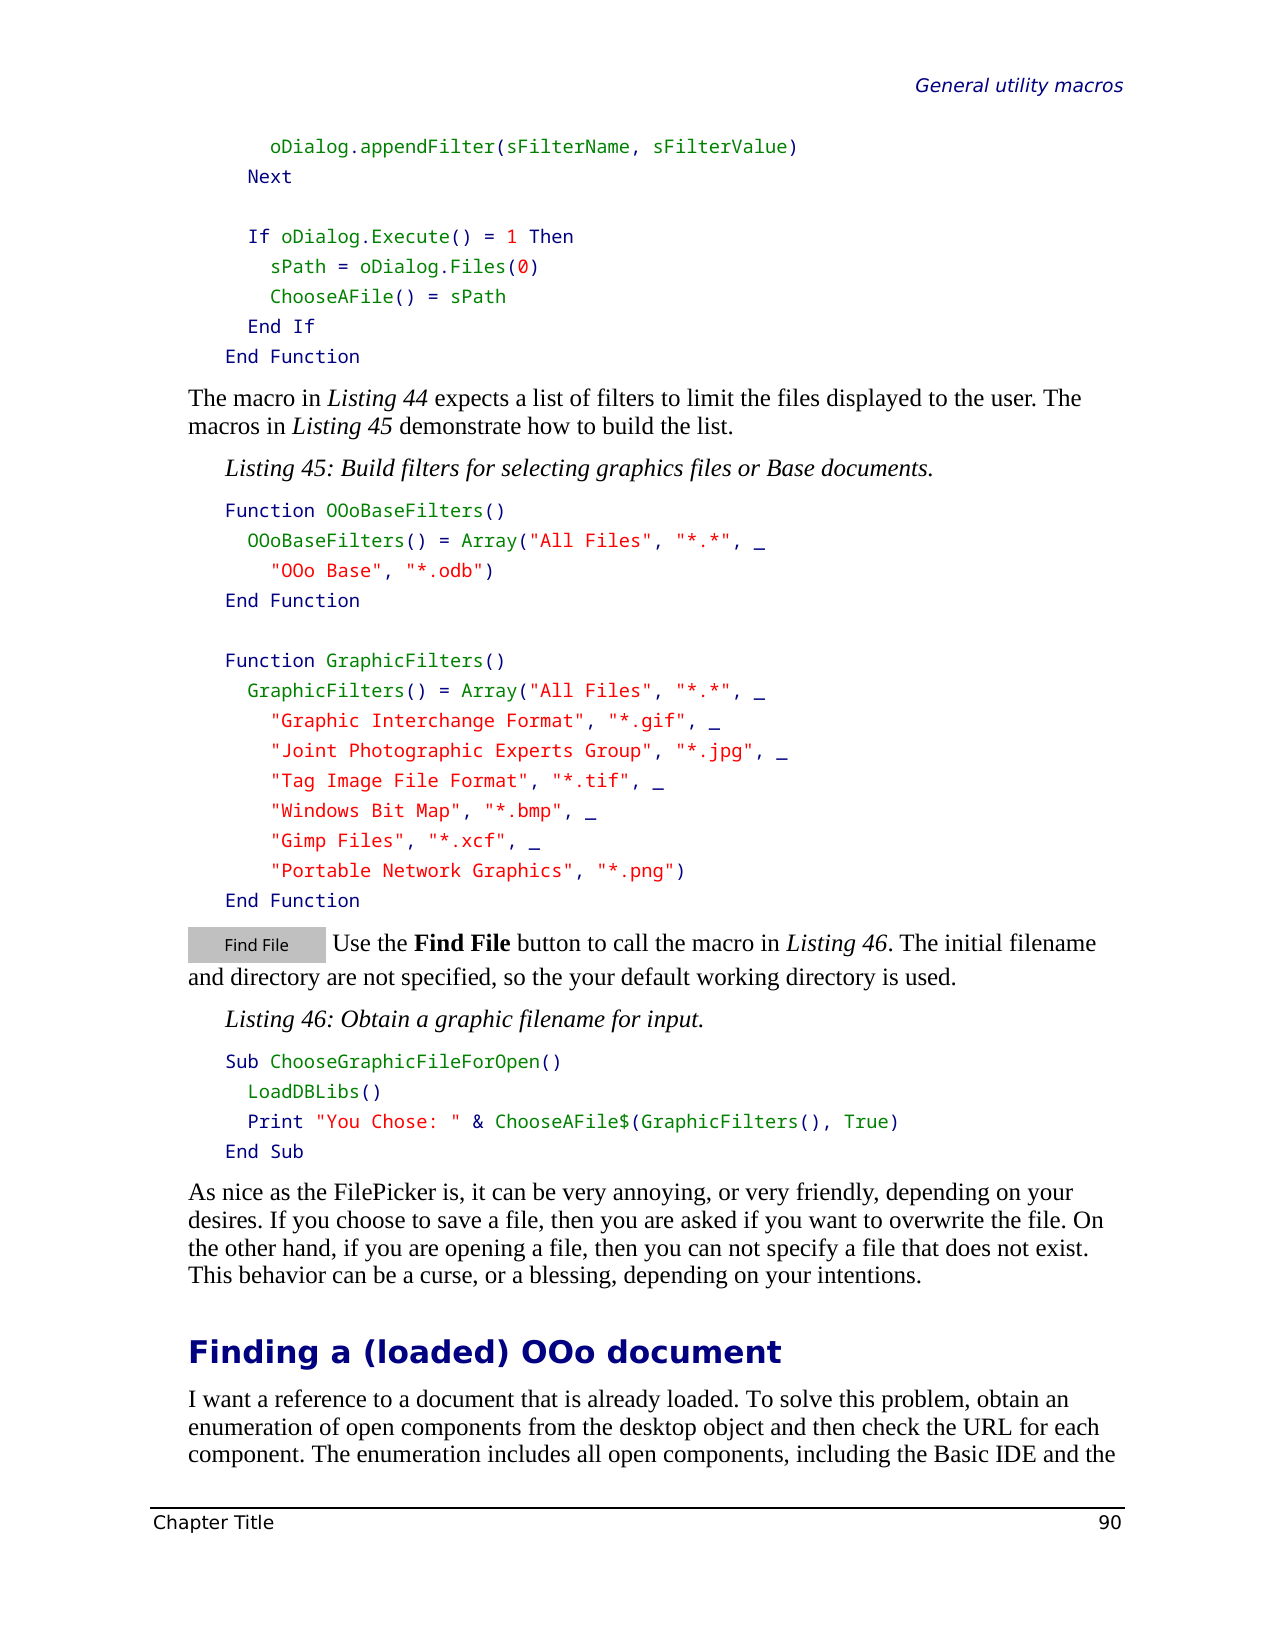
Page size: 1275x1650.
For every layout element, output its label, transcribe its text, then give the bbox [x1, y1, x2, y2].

text End If [225, 314, 1050, 339]
text End Function [225, 344, 1050, 369]
text Next [225, 164, 1050, 189]
text Function GraphicFilters() [225, 647, 1050, 672]
text Use the Find File button to call the macro in Listing 46. The initial filename and directory are not specified, so the your default working directory is used. [188, 927, 1125, 991]
text GraphicFilters() = Array("All Files", "*.*", _ [225, 677, 1050, 702]
text Sub ChooseGraphicFileForOpen() [225, 1048, 1050, 1073]
text End Function [225, 587, 1050, 612]
text "Gimp Files", "*.xcf", _ [225, 827, 1050, 852]
text "Graphic Interchange Format", "*.gif", _ [225, 707, 1050, 732]
text If oDialog.Execute() = 1 Then [225, 224, 1050, 249]
text Print "You Chose: " & ChooseAFile$(GraphicFilters(), True) [225, 1108, 1050, 1133]
text End Sub [225, 1138, 1050, 1163]
subtitle Finding a (loaded) OOo document [188, 1334, 1125, 1370]
text Function OOoBaseFilters() [225, 497, 1050, 522]
text ChooseAFile() = sPath [225, 284, 1050, 309]
text End Function [225, 887, 1050, 912]
text LoadDBLibs() [225, 1078, 1050, 1103]
text oDialog.appendFilter(sFilterName, sFilterValue) [225, 134, 1050, 159]
list Listing 45: Build filters for selecting graphics files or Base documents. [225, 454, 1125, 482]
text "Joint Photographic Experts Group", "*.jpg", _ [225, 737, 1050, 762]
list Listing 46: Obtain a graphic filename for input. [225, 1006, 1125, 1033]
text "Portable Network Graphics", "*.png") [225, 857, 1050, 882]
text "Tag Image File Format", "*.tif", _ [225, 767, 1050, 792]
text As nice as the FilePicker is, it can be very annoying, or very friendly, depending on your desires. If you choose to save a file, then you are asked if you want to overwrite the file. On the other hand, if you are opening a file, then you can not specify a file that does not exist. This behavior can be a curse, or a blessing, depending on your intentions. [188, 1178, 1125, 1289]
text "Windows Bit Map", "*.bmp", _ [225, 797, 1050, 822]
text The macro in Listing 44 expects a list of filters to limit the files displayed to the user. The macros in Listing 45 demonstrate how to build the list. [188, 384, 1125, 440]
text OOoBaseFilters() = Array("All Files", "*.*", _ [225, 527, 1050, 552]
text I want a reference to a document that is already loaded. To solve this problem, obtain an enumeration of open components from the desktop object and then check the URL for each component. The enumeration includes all open components, including the Basic IDE and the [188, 1385, 1125, 1468]
text sPath = oDialog.Files(0) [225, 254, 1050, 279]
text "OOo Base", "*.odb") [225, 557, 1050, 582]
